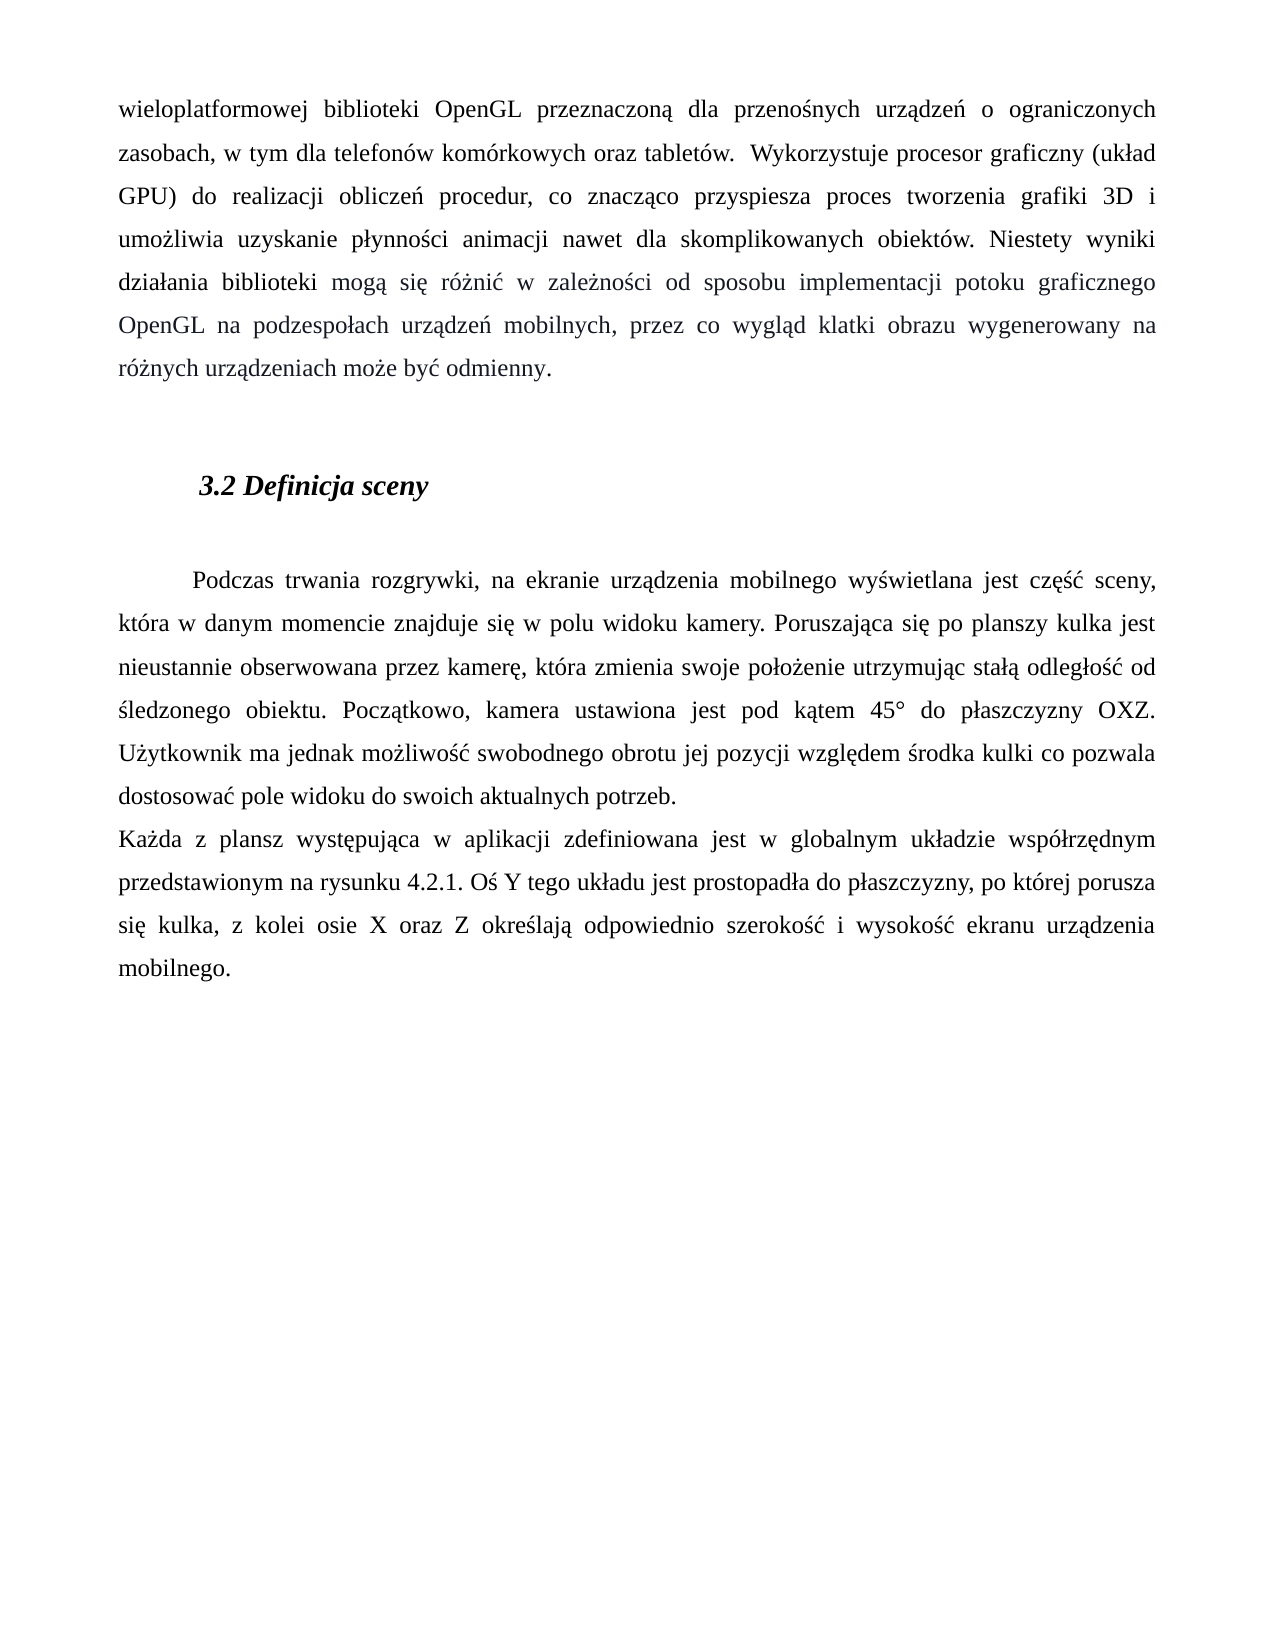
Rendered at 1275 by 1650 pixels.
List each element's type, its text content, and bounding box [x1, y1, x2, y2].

text wieloplatformowej biblioteki OpenGL przeznaczoną dla przenośnych urządzeń o ograniczonych zasobach, w tym dla telefonów komórkowych oraz tabletów. Wykorzystuje procesor graficzny (układ GPU) do realizacji obliczeń procedur, co znacząco przyspiesza proces tworzenia grafiki 3D i umożliwia uzyskanie płynności animacji nawet dla skomplikowanych obiektów. Niestety wyniki działania biblioteki mogą się różnić w zależności od sposobu implementacji potoku graficznego OpenGL na podzespołach urządzeń mobilnych, przez co wygląd klatki obrazu wygenerowany na różnych urządzeniach może być odmienny. [118, 94, 1157, 382]
subtitle Definicja sceny [192, 468, 1157, 502]
text Podczas trwania rozgrywki, na ekranie urządzenia mobilnego wyświetlana jest część sceny, która w danym momencie znajduje się w polu widoku kamery. Poruszająca się po planszy kulka jest nieustannie obserwowana przez kamerę, która zmienia swoje położenie utrzymując stałą odległość od śledzonego obiektu. Początkowo, kamera ustawiona jest pod kątem 45° do płaszczyzny OXZ. Użytkownik ma jednak możliwość swobodnego obrotu jej pozycji względem środka kulki co pozwala dostosować pole widoku do swoich aktualnych potrzeb. [118, 565, 1157, 810]
text Każda z plansz występująca w aplikacji zdefiniowana jest w globalnym układzie współrzędnym przedstawionym na rysunku 4.2.1. Oś Y tego układu jest prostopadła do płaszczyzny, po której porusza się kulka, z kolei osie X oraz Z określają odpowiednio szerokość i wysokość ekranu urządzenia mobilnego. [118, 824, 1157, 982]
